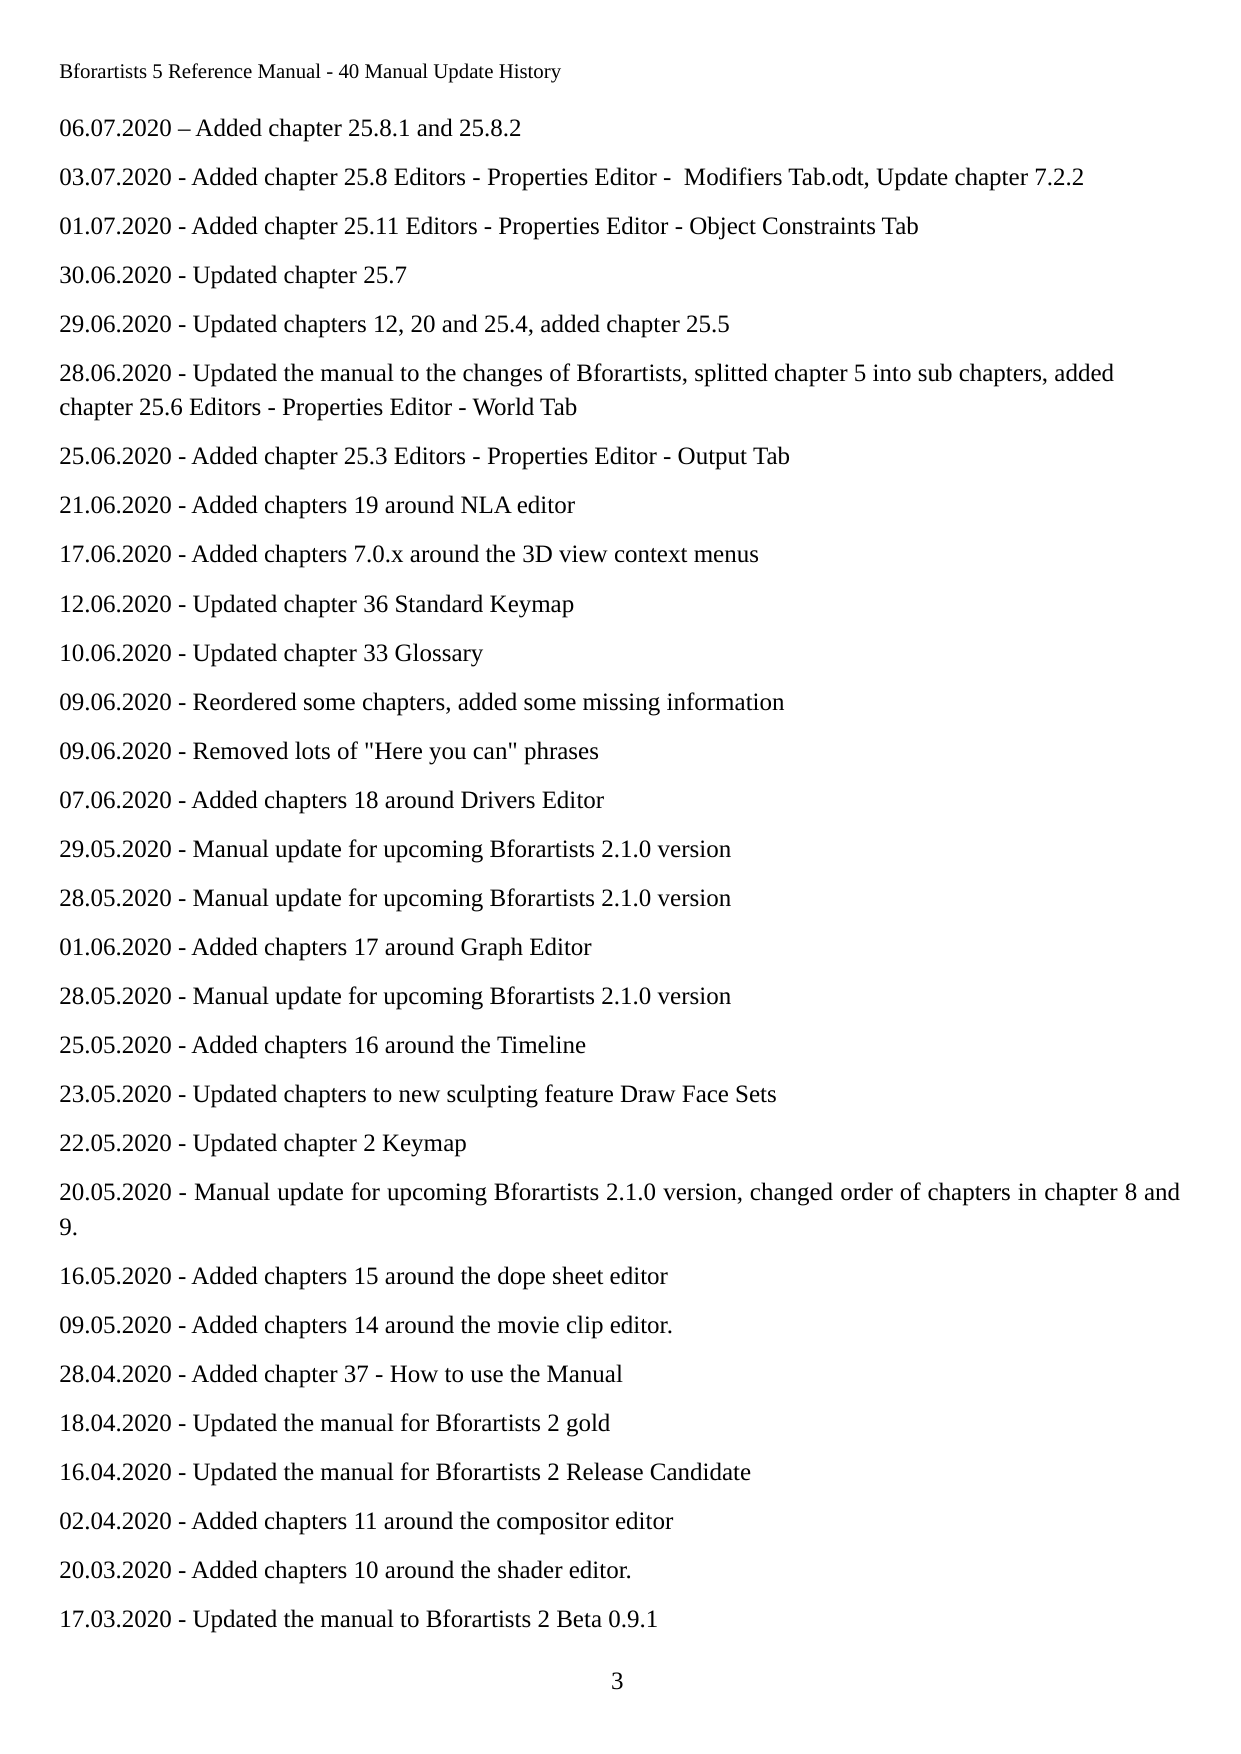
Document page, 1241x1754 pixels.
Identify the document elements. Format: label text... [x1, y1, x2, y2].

text 17.06.2020 - Added chapters 7.0.x around the 3D view context menus [59, 539, 1181, 568]
text 18.04.2020 - Updated the manual for Bforartists 2 gold [59, 1408, 1181, 1437]
text 30.06.2020 - Updated chapter 25.7 [59, 260, 1181, 288]
text 22.05.2020 - Updated chapter 2 Keymap [59, 1128, 1181, 1157]
text 28.05.2020 - Manual update for upcoming Bforartists 2.1.0 version [59, 883, 1181, 912]
text 01.06.2020 - Added chapters 17 around Graph Editor [59, 932, 1181, 961]
text 28.04.2020 - Added chapter 37 - How to use the Manual [59, 1359, 1181, 1388]
text 09.05.2020 - Added chapters 14 around the movie clip editor. [59, 1310, 1181, 1339]
text 20.03.2020 - Added chapters 10 around the shader editor. [59, 1555, 1181, 1584]
text 21.06.2020 - Added chapters 19 around NLA editor [59, 491, 1181, 519]
text 02.04.2020 - Added chapters 11 around the compositor editor [59, 1506, 1181, 1535]
text 25.05.2020 - Added chapters 16 around the Timeline [59, 1030, 1181, 1059]
text 12.06.2020 - Updated chapter 36 Standard Keymap [59, 589, 1181, 617]
text 09.06.2020 - Removed lots of "Here you can" phrases [59, 736, 1181, 764]
text 29.06.2020 - Updated chapters 12, 20 and 25.4, added chapter 25.5 [59, 309, 1181, 338]
text 20.05.2020 - Manual update for upcoming Bforartists 2.1.0 version, changed order of chapters in chapter 8 and 9. [59, 1177, 1181, 1241]
text 01.07.2020 - Added chapter 25.11 Editors - Properties Editor - Object Constraints Tab [59, 211, 1181, 239]
text 29.05.2020 - Manual update for upcoming Bforartists 2.1.0 version [59, 834, 1181, 863]
text 23.05.2020 - Updated chapters to new sculpting feature Draw Face Sets [59, 1079, 1181, 1108]
text 25.06.2020 - Added chapter 25.3 Editors - Properties Editor - Output Tab [59, 441, 1181, 470]
text 03.07.2020 - Added chapter 25.8 Editors - Properties Editor - Modifiers Tab.odt, Update chapter 7.2.2 [59, 162, 1181, 190]
text 09.06.2020 - Reordered some chapters, added some missing information [59, 687, 1181, 716]
text 28.05.2020 - Manual update for upcoming Bforartists 2.1.0 version [59, 981, 1181, 1010]
text 10.06.2020 - Updated chapter 33 Glossary [59, 638, 1181, 666]
text 06.07.2020 – Added chapter 25.8.1 and 25.8.2 [59, 113, 1181, 141]
text 28.06.2020 - Updated the manual to the changes of Bforartists, splitted chapter 5 into sub chapters, added chapter 25.6 Editors - Properties Editor - World Tab [59, 358, 1181, 421]
text 07.06.2020 - Added chapters 18 around Drivers Editor [59, 785, 1181, 814]
text 16.05.2020 - Added chapters 15 around the dope sheet editor [59, 1261, 1181, 1290]
text 17.03.2020 - Updated the manual to Bforartists 2 Beta 0.9.1 [59, 1604, 1181, 1633]
text 16.04.2020 - Updated the manual for Bforartists 2 Release Candidate [59, 1457, 1181, 1486]
